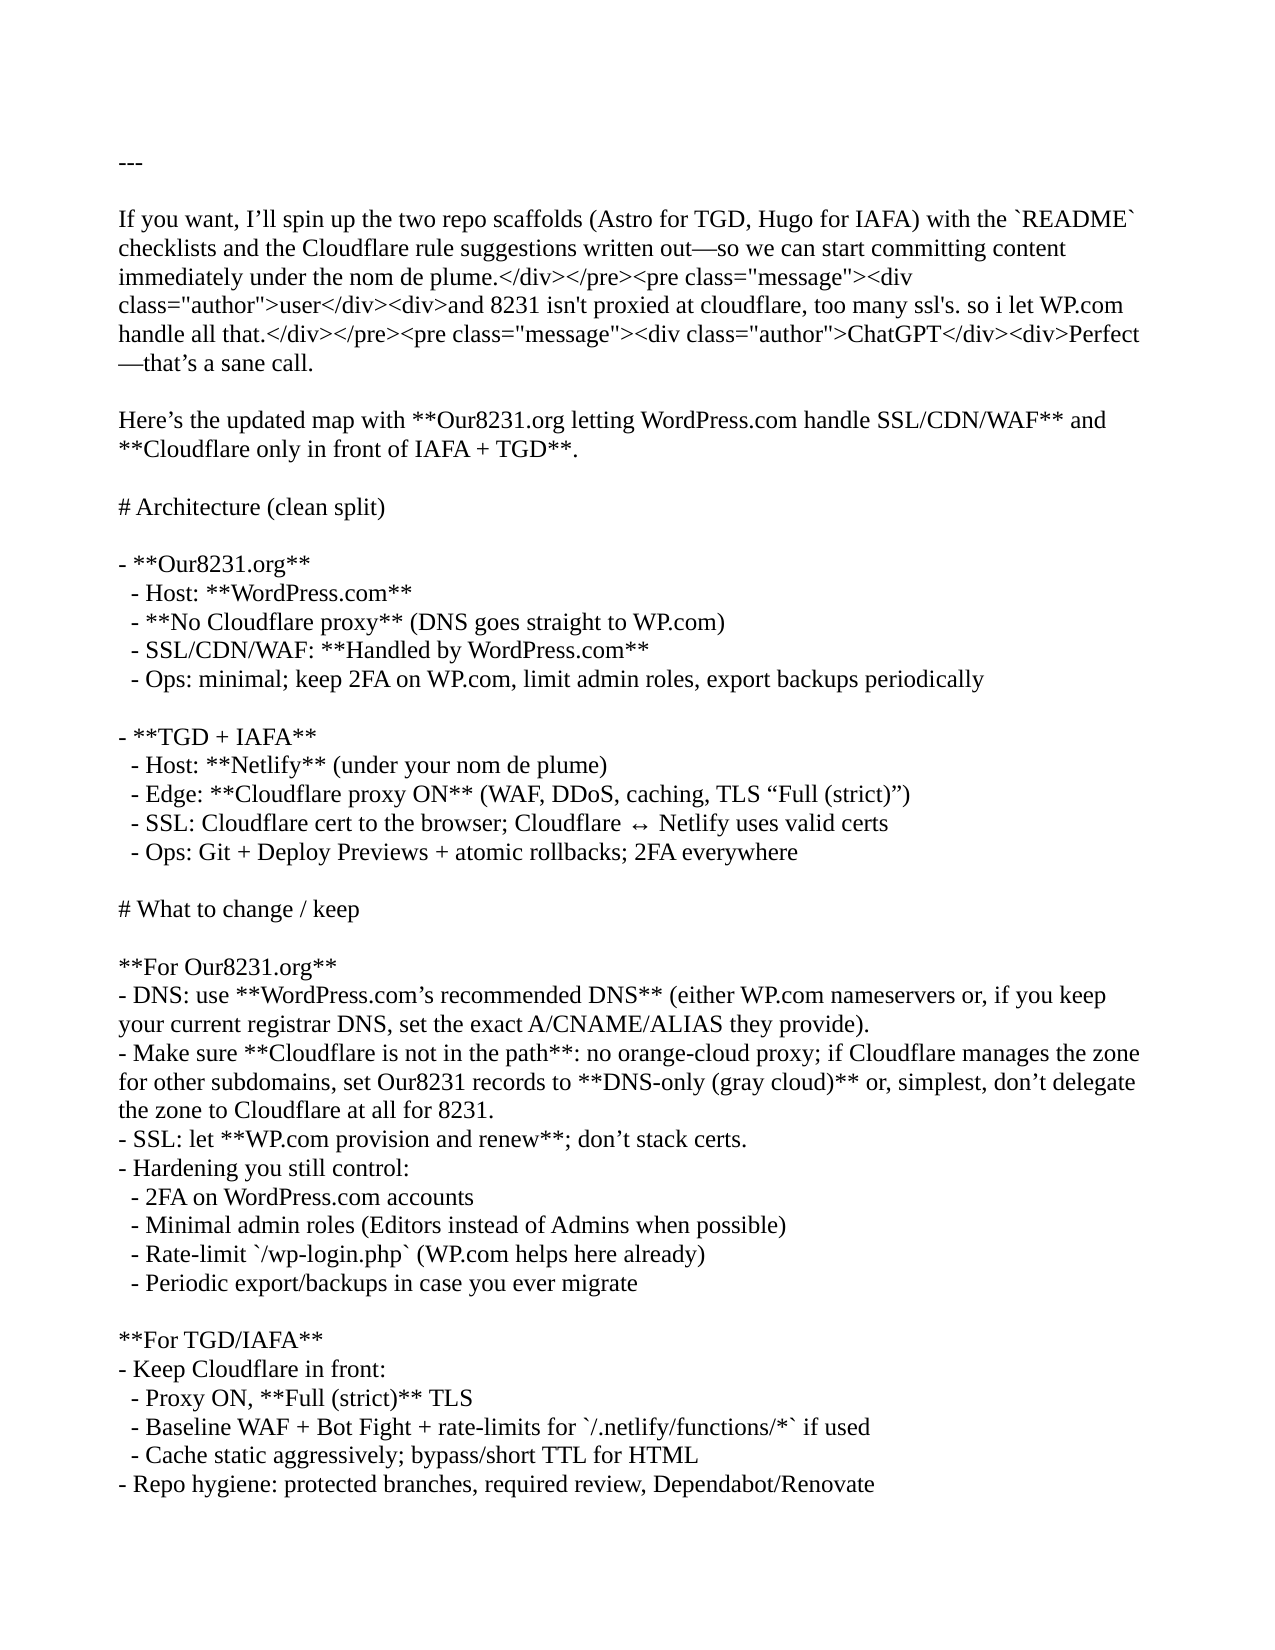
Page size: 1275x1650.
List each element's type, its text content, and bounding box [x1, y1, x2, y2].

text - 2FA on WordPress.com accounts [118, 1182, 1157, 1211]
text - SSL: let **WP.com provision and renew**; don’t stack certs. [118, 1124, 1157, 1153]
text - Ops: Git + Deploy Previews + atomic rollbacks; 2FA everywhere [118, 837, 1157, 866]
text - Baseline WAF + Bot Fight + rate-limits for `/.netlify/functions/*` if used [118, 1412, 1157, 1441]
text - **TGD + IAFA** [118, 722, 1157, 751]
text - Minimal admin roles (Editors instead of Admins when possible) [118, 1211, 1157, 1239]
text - Keep Cloudflare in front: [118, 1354, 1157, 1383]
text - Host: **Netlify** (under your nom de plume) [118, 751, 1157, 779]
text --- [118, 147, 1157, 176]
text - **Our8231.org** [118, 549, 1157, 578]
text - Cache static aggressively; bypass/short TTL for HTML [118, 1441, 1157, 1469]
text - Rate-limit `/wp-login.php` (WP.com helps here already) [118, 1239, 1157, 1268]
text - Hardening you still control: [118, 1153, 1157, 1182]
text - Repo hygiene: protected branches, required review, Dependabot/Renovate [118, 1469, 1157, 1498]
text **For TGD/IAFA** [118, 1326, 1157, 1354]
text # What to change / keep [118, 894, 1157, 923]
text # Architecture (clean split) [118, 492, 1157, 521]
text - Make sure **Cloudflare is not in the path**: no orange-cloud proxy; if Cloudflare manages the zone for other subdomains, set Our8231 records to **DNS-only (gray cloud)** or, simplest, don’t delegate the zone to Cloudflare at all for 8231. [118, 1038, 1157, 1124]
text - Proxy ON, **Full (strict)** TLS [118, 1383, 1157, 1412]
text **For Our8231.org** [118, 952, 1157, 981]
text Here’s the updated map with **Our8231.org letting WordPress.com handle SSL/CDN/WAF** and **Cloudflare only in front of IAFA + TGD**. [118, 406, 1157, 463]
text - SSL/CDN/WAF: **Handled by WordPress.com** [118, 636, 1157, 664]
text - Edge: **Cloudflare proxy ON** (WAF, DDoS, caching, TLS “Full (strict)”) [118, 779, 1157, 808]
text If you want, I’ll spin up the two repo scaffolds (Astro for TGD, Hugo for IAFA) with the `README` checklists and the Cloudflare rule suggestions written out—so we can start committing content immediately under the nom de plume.</div></pre><pre class="message"><div class="author">user</div><div>and 8231 isn't proxied at cloudflare, too many ssl's. so i let WP.com handle all that.</div></pre><pre class="message"><div class="author">ChatGPT</div><div>Perfect—that’s a sane call. [118, 204, 1157, 377]
text - Ops: minimal; keep 2FA on WP.com, limit admin roles, export backups periodically [118, 664, 1157, 693]
text - Periodic export/backups in case you ever migrate [118, 1268, 1157, 1297]
text - SSL: Cloudflare cert to the browser; Cloudflare ↔ Netlify uses valid certs [118, 808, 1157, 837]
text - Host: **WordPress.com** [118, 578, 1157, 607]
text - DNS: use **WordPress.com’s recommended DNS** (either WP.com nameservers or, if you keep your current registrar DNS, set the exact A/CNAME/ALIAS they provide). [118, 981, 1157, 1038]
text - **No Cloudflare proxy** (DNS goes straight to WP.com) [118, 607, 1157, 636]
